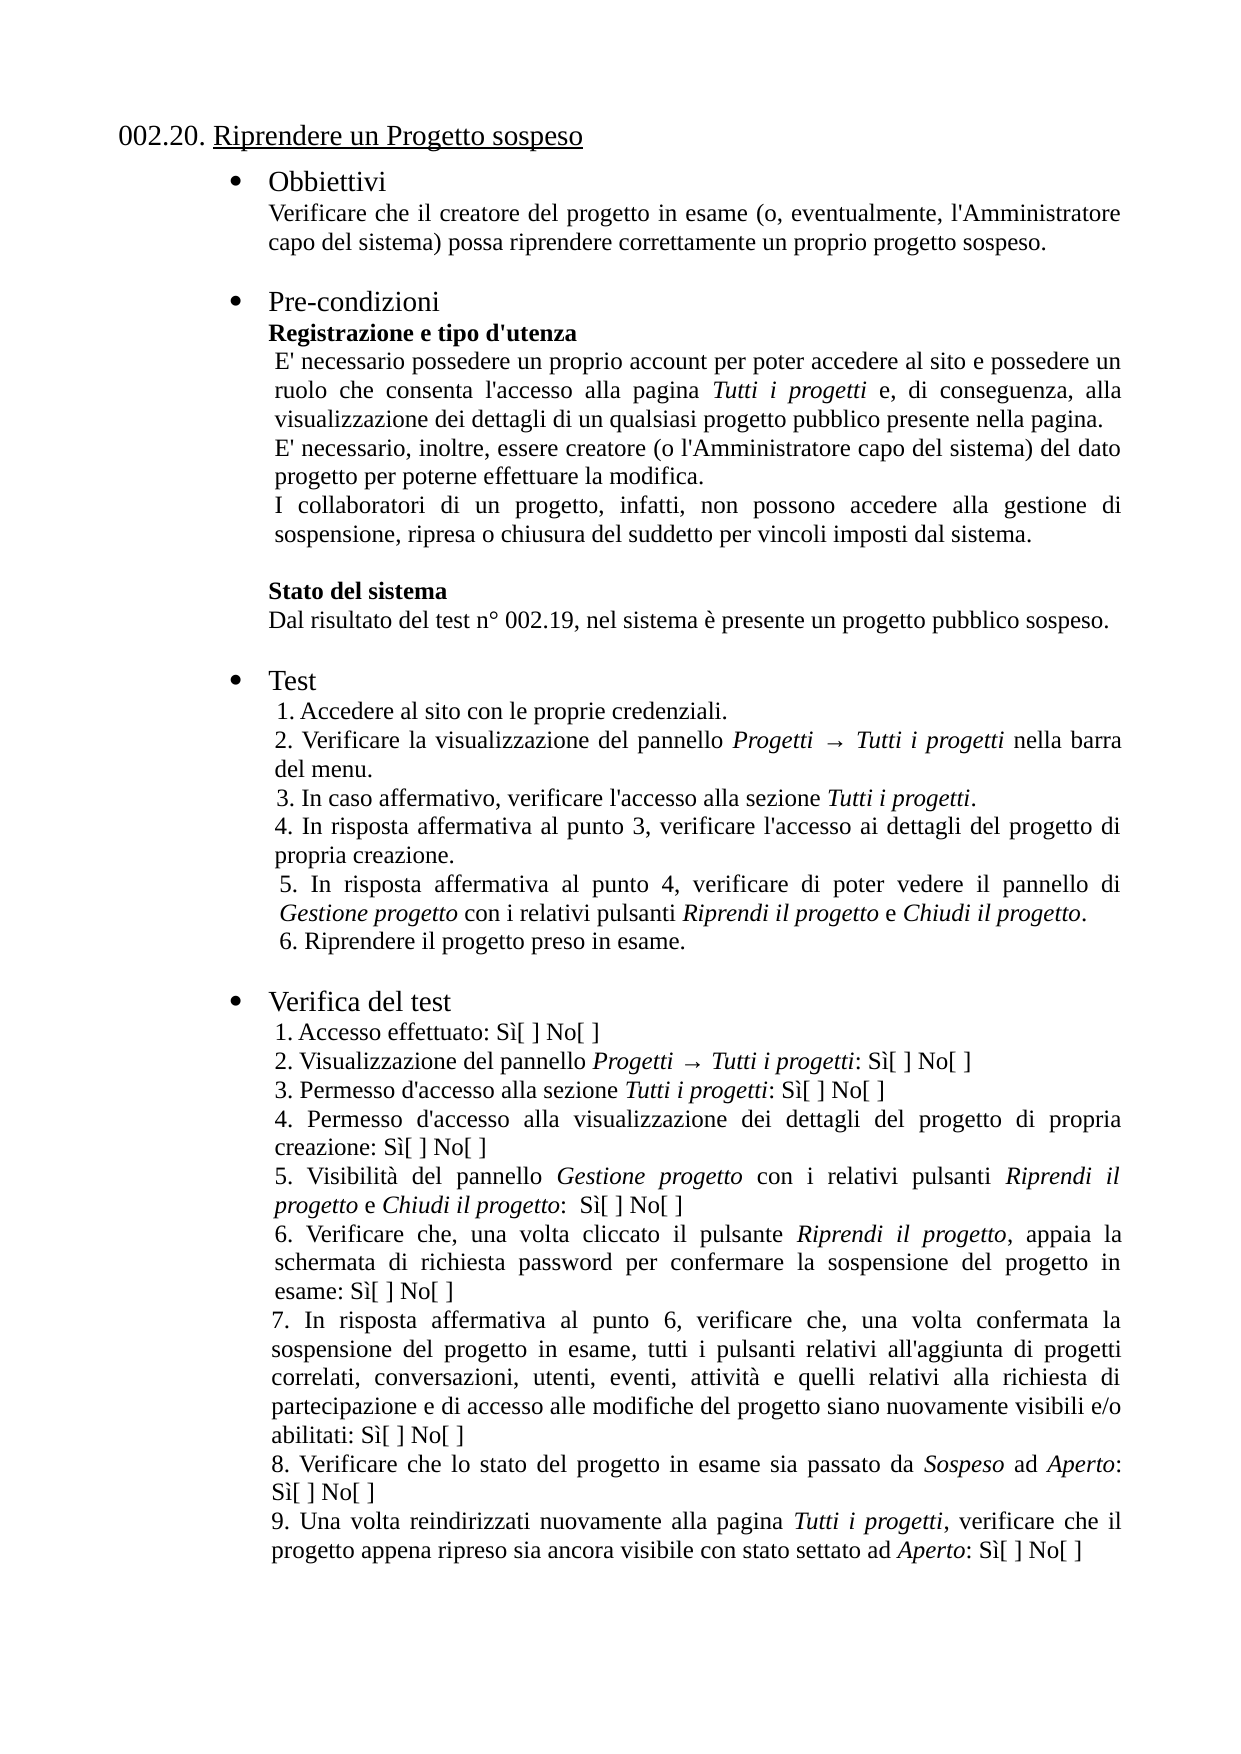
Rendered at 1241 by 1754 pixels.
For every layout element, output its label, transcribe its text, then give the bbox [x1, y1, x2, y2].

list Pre-condizioni [231, 284, 1122, 318]
text 2. Verificare la visualizzazione del pannello Progetti → Tutti i progetti nella barra del menu. [274, 725, 1122, 783]
text 9. Una volta reindirizzati nuovamente alla pagina Tutti i progetti, verificare che il progetto appena ripreso sia ancora visibile con stato settato ad Aperto: Sì[ ] No[ ] [234, 1506, 1122, 1564]
text Dal risultato del test n° 002.19, nel sistema è presente un progetto pubblico sospeso. [268, 605, 1122, 634]
list Obbiettivi [231, 164, 1122, 198]
text 3. Permesso d'accesso alla sezione Tutti i progetti: Sì[ ] No[ ] [274, 1075, 1122, 1104]
text 1. Accesso effettuato: Sì[ ] No[ ] [274, 1017, 1122, 1046]
text I collaboratori di un progetto, infatti, non possono accedere alla gestione di sospensione, ripresa o chiusura del suddetto per vincoli imposti dal sistema. [274, 490, 1122, 548]
subtitle 002.20. Riprendere un Progetto sospeso [118, 118, 1122, 152]
list Test [231, 663, 1122, 696]
text 3. In caso affermativo, verificare l'accesso alla sezione Tutti i progetti. [276, 783, 1122, 811]
text 6. Riprendere il progetto preso in esame. [279, 926, 1122, 955]
text 4. In risposta affermativa al punto 3, verificare l'accesso ai dettagli del progetto di propria creazione. [274, 811, 1122, 869]
text 5. Visibilità del pannello Gestione progetto con i relativi pulsanti Riprendi il progetto e Chiudi il progetto: Sì[ ] No[ ] [274, 1161, 1122, 1219]
text Registrazione e tipo d'utenza [268, 318, 1122, 346]
text E' necessario, inoltre, essere creatore (o l'Amministratore capo del sistema) del dato progetto per poterne effettuare la modifica. [274, 433, 1122, 490]
text 1. Accedere al sito con le proprie credenziali. [276, 696, 1122, 725]
text Verificare che il creatore del progetto in esame (o, eventualmente, l'Amministratore capo del sistema) possa riprendere correttamente un proprio progetto sospeso. [268, 198, 1122, 255]
text 5. In risposta affermativa al punto 4, verificare di poter vedere il pannello di Gestione progetto con i relativi pulsanti Riprendi il progetto e Chiudi il progetto. [279, 869, 1122, 926]
text 8. Verificare che lo stato del progetto in esame sia passato da Sospeso ad Aperto: Sì[ ] No[ ] [234, 1449, 1122, 1506]
list Verifica del test [231, 984, 1122, 1017]
text 6. Verificare che, una volta cliccato il pulsante Riprendi il progetto, appaia la schermata di richiesta password per confermare la sospensione del progetto in esame: Sì[ ] No[ ] [274, 1219, 1122, 1305]
text 4. Permesso d'accesso alla visualizzazione dei dettagli del progetto di propria creazione: Sì[ ] No[ ] [274, 1104, 1122, 1161]
text E' necessario possedere un proprio account per poter accedere al sito e possedere un ruolo che consenta l'accesso alla pagina Tutti i progetti e, di conseguenza, alla visualizzazione dei dettagli di un qualsiasi progetto pubblico presente nella pagina. [274, 346, 1122, 433]
text Stato del sistema [268, 576, 1122, 605]
text 7. In risposta affermativa al punto 6, verificare che, una volta confermata la sospensione del progetto in esame, tutti i pulsanti relativi all'aggiunta di progetti correlati, conversazioni, utenti, eventi, attività e quelli relativi alla richiesta di partecipazione e di accesso alle modifiche del progetto siano nuovamente visibili e/o abilitati: Sì[ ] No[ ] [234, 1305, 1122, 1449]
text 2. Visualizzazione del pannello Progetti → Tutti i progetti: Sì[ ] No[ ] [274, 1046, 1122, 1075]
